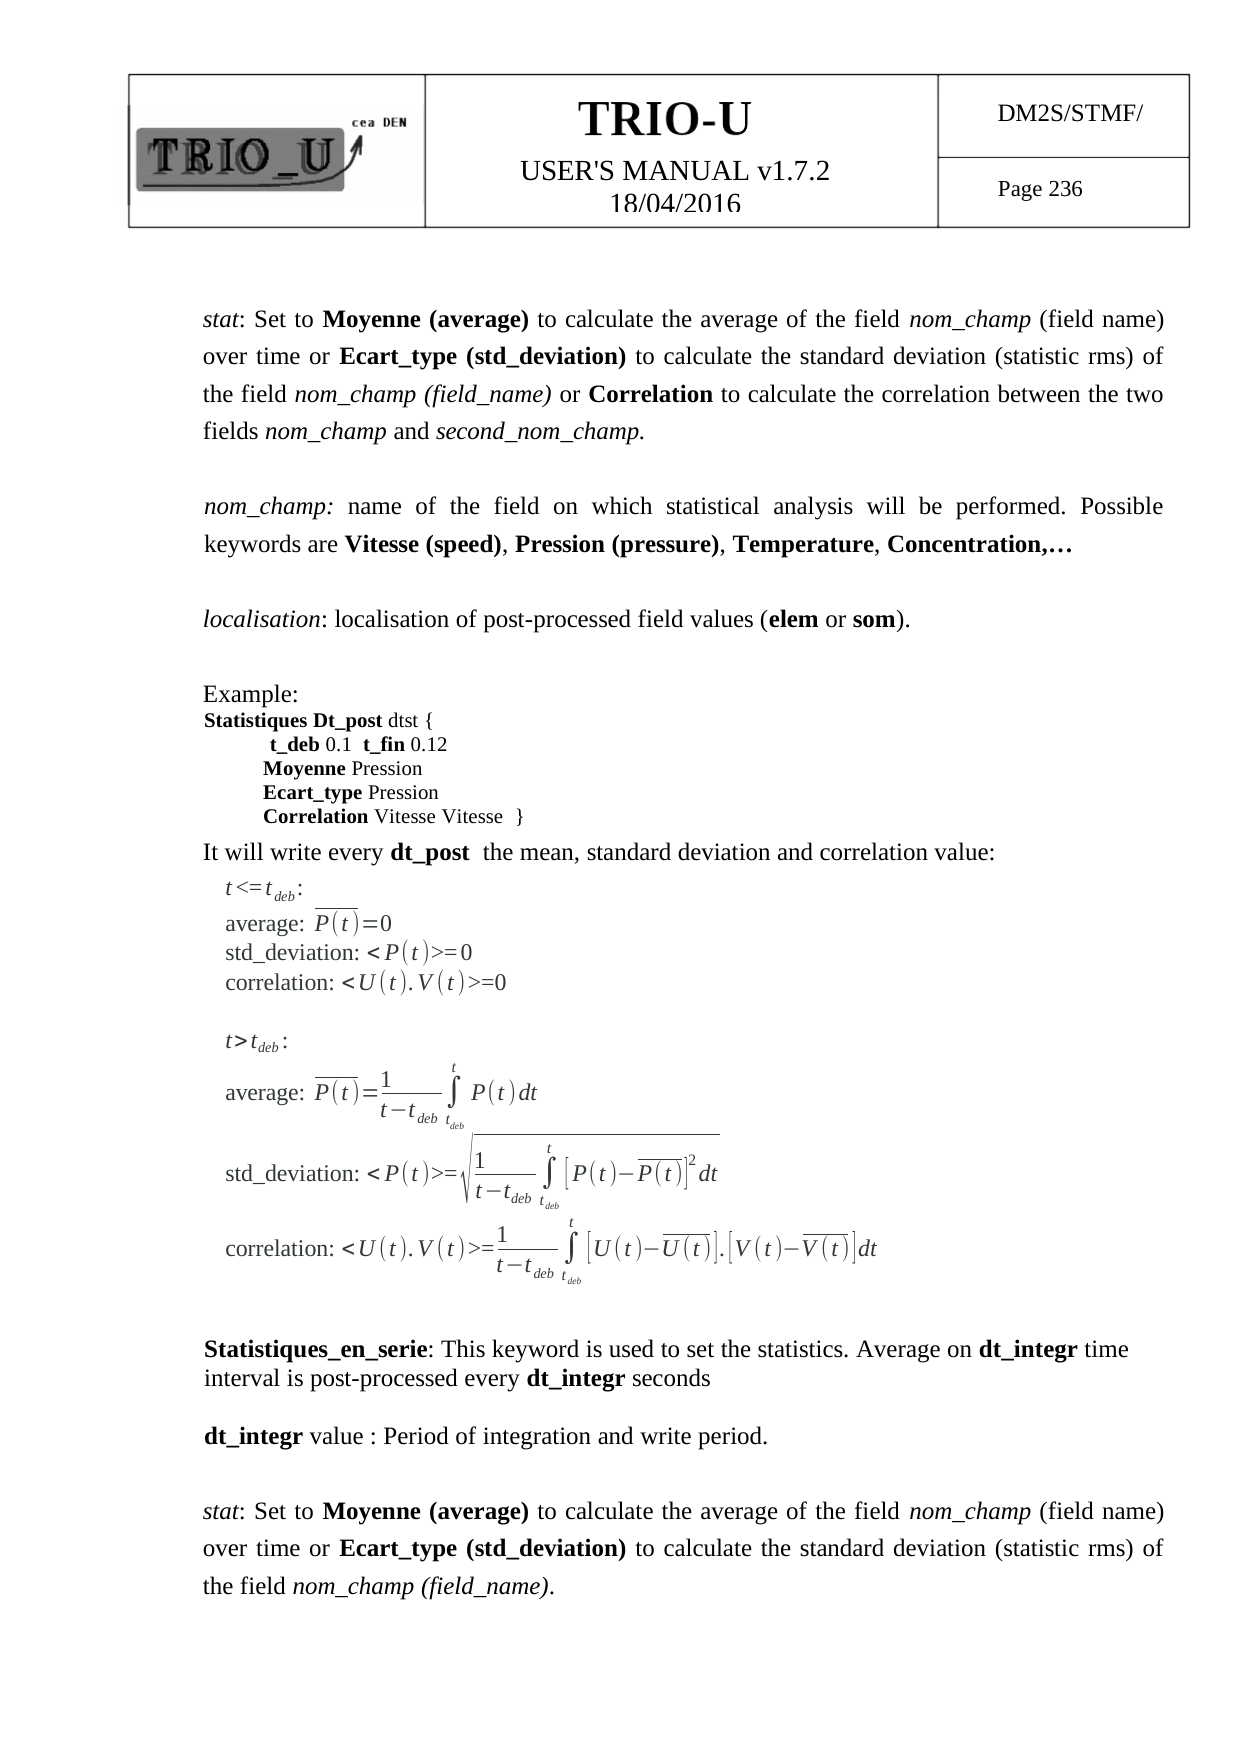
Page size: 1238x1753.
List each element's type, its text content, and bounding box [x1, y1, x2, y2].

text Statistiques Dt_post dtst { [204, 708, 1196, 732]
text stat: Set to Moyenne (average) to calculate the average of the field nom_champ (field name) over time or Ecart_type (std_deviation) to calculate the standard deviation (statistic rms) of the field nom_champ (field_name) or Correlation to calculate the correlation between the two fields nom_champ and second_nom_champ. [203, 295, 1165, 445]
text It will write every dt_post the mean, standard deviation and correlation value: [203, 828, 1165, 866]
text Statistiques_en_serie: This keyword is used to set the statistics. Average on dt_integr time interval is post-processed every dt_integr seconds [204, 1333, 1196, 1392]
text Ecart_type Pression [204, 780, 1196, 804]
text Moyenne Pression [204, 756, 1196, 780]
text dt_integr value : Period of integration and write period. [204, 1421, 1196, 1450]
text Correlation Vitesse Vitesse } [204, 804, 1196, 828]
text stat: Set to Moyenne (average) to calculate the average of the field nom_champ (field name) over time or Ecart_type (std_deviation) to calculate the standard deviation (statistic rms) of the field nom_champ (field_name). [203, 1487, 1165, 1600]
text t_deb 0.1 t_fin 0.12 [204, 732, 1196, 756]
text localisation: localisation of post-processed field values (elem or som). [203, 595, 1165, 633]
text Example: [203, 670, 1165, 708]
text nom_champ: name of the field on which statistical analysis will be performed. Possible keywords are Vitesse (speed), Pression (pressure), Temperature, Concentration,… [204, 483, 1165, 558]
